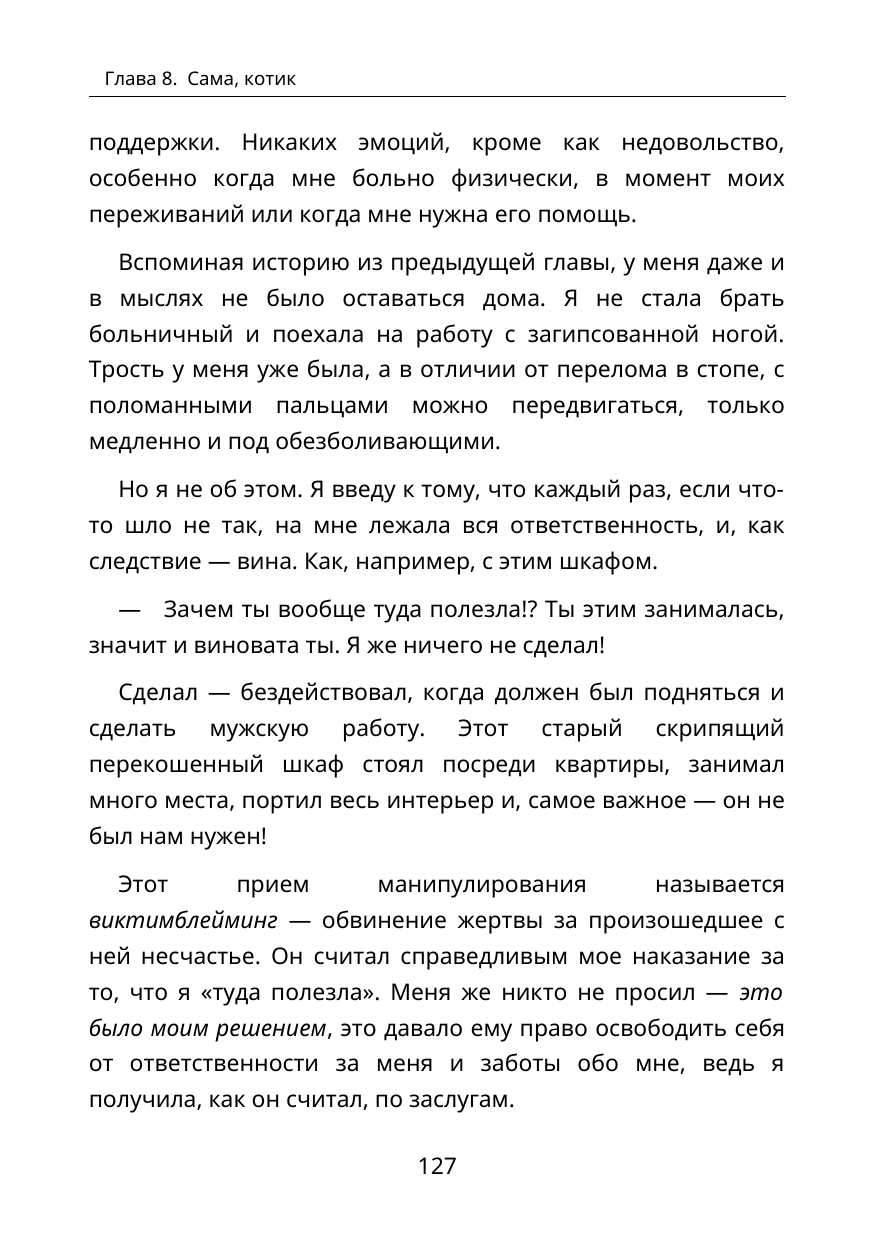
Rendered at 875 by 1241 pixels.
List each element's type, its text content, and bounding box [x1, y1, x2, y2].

text Вспоминая историю из предыдущей главы, у меня даже и в мыслях не было оставаться дома. Я не стала брать больничный и поехала на работу с загипсованной ногой. Трость у меня уже была, а в отличии от перелома в стопе, с поломанными пальцами можно передвигаться, только медленно и под обезболивающими. [88, 246, 786, 457]
text Но я не об этом. Я введу к тому, что каждый раз, если что-то шло не так, на мне лежала вся ответственность, и, как следствие — вина. Как, например, с этим шкафом. [88, 473, 786, 576]
text Этот прием манипулирования называется виктимблейминг — обвинение жертвы за произошедшее с ней несчастье. Он считал справедливым мое наказание за то, что я «туда полезла». Меня же никто не просил — это было моим решением, это давало ему право освободить себя от ответственности за меня и заботы обо мне, ведь я получила, как он считал, по заслугам. [88, 868, 786, 1114]
text поддержки. Никаких эмоций, кроме как недовольство, особенно когда мне больно физически, в момент моих переживаний или когда мне нужна его помощь. [88, 126, 786, 229]
list Зачем ты вообще туда полезла!? Ты этим занималась, значит и виновата ты. Я же ничего не сделал! [88, 593, 786, 660]
text Сделал — бездействовал, когда должен был подняться и сделать мужскую работу. Этот старый скрипящий перекошенный шкаф стоял посреди квартиры, занимал много места, портил весь интерьер и, самое важное — он не был нам нужен! [88, 676, 786, 851]
